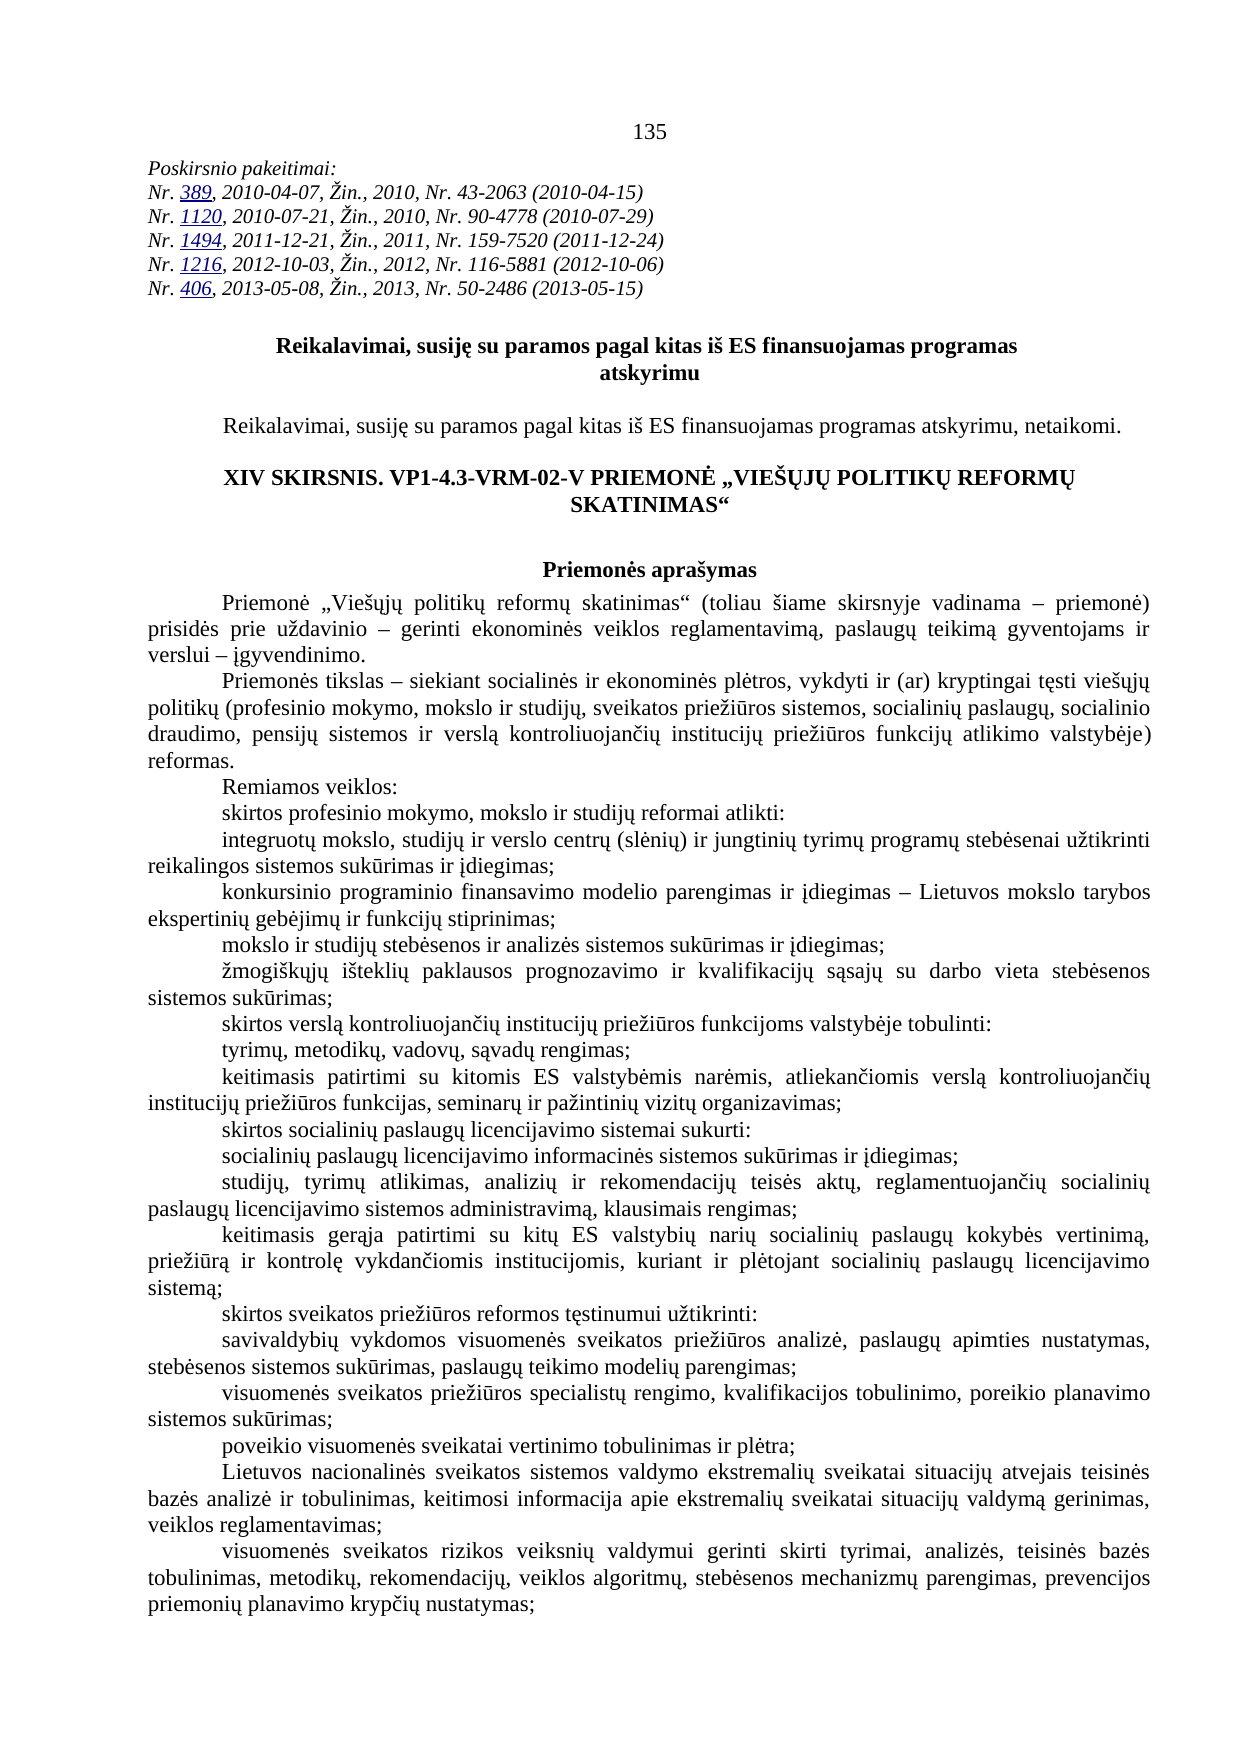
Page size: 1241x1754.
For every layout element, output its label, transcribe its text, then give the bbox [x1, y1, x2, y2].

text Reikalavimai, susiję su paramos pagal kitas iš ES finansuojamas programas atskyrimu, netaikomi. [148, 412, 1152, 438]
text Nr. 1120, 2010-07-21, Žin., 2010, Nr. 90-4778 (2010-07-29) [148, 204, 1152, 228]
text visuomenės sveikatos rizikos veiksnių valdymui gerinti skirti tyrimai, analizės, teisinės bazės tobulinimas, metodikų, rekomendacijų, veiklos algoritmų, stebėsenos mechanizmų parengimas, prevencijos priemonių planavimo krypčių nustatymas; [148, 1537, 1152, 1616]
text konkursinio programinio finansavimo modelio parengimas ir įdiegimas – Lietuvos mokslo tarybos ekspertinių gebėjimų ir funkcijų stiprinimas; [148, 878, 1152, 931]
text Lietuvos nacionalinės sveikatos sistemos valdymo ekstremalių sveikatai situacijų atvejais teisinės bazės analizė ir tobulinimas, keitimosi informacija apie ekstremalių sveikatai situacijų valdymą gerinimas, veiklos reglamentavimas; [148, 1458, 1152, 1537]
text tyrimų, metodikų, vadovų, sąvadų rengimas; [148, 1037, 1152, 1063]
text socialinių paslaugų licencijavimo informacinės sistemos sukūrimas ir įdiegimas; [148, 1142, 1152, 1168]
text Remiamos veiklos: [148, 773, 1152, 799]
text keitimasis gerąja patirtimi su kitų ES valstybių narių socialinių paslaugų kokybės vertinimą, priežiūrą ir kontrolę vykdančiomis institucijomis, kuriant ir plėtojant socialinių paslaugų licencijavimo sistemą; [148, 1221, 1152, 1300]
text savivaldybių vykdomos visuomenės sveikatos priežiūros analizė, paslaugų apimties nustatymas, stebėsenos sistemos sukūrimas, paslaugų teikimo modelių parengimas; [148, 1326, 1152, 1379]
text Priemonė „Viešųjų politikų reformų skatinimas“ (toliau šiame skirsnyje vadinama – priemonė) prisidės prie uždavinio – gerinti ekonominės veiklos reglamentavimą, paslaugų teikimą gyventojams ir verslui – įgyvendinimo. [148, 588, 1152, 668]
text skirtos verslą kontroliuojančių institucijų priežiūros funkcijoms valstybėje tobulinti: [148, 1010, 1152, 1037]
text skirtos profesinio mokymo, mokslo ir studijų reformai atlikti: [148, 799, 1152, 826]
text Nr. 1494, 2011-12-21, Žin., 2011, Nr. 159-7520 (2011-12-24) [148, 228, 1152, 252]
text Nr. 389, 2010-04-07, Žin., 2010, Nr. 43-2063 (2010-04-15) [148, 180, 1152, 204]
text keitimasis patirtimi su kitomis ES valstybėmis narėmis, atliekančiomis verslą kontroliuojančių institucijų priežiūros funkcijas, seminarų ir pažintinių vizitų organizavimas; [148, 1063, 1152, 1116]
text XIV SKIRSNIS. VP1-4.3-VRM-02-V PRIEMONĖ „VIEŠŲJŲ POLITIKŲ REFORMŲ SKATINIMAS“ [148, 464, 1152, 517]
text studijų, tyrimų atlikimas, analizių ir rekomendacijų teisės aktų, reglamentuojančių socialinių paslaugų licencijavimo sistemos administravimą, klausimais rengimas; [148, 1168, 1152, 1221]
text integruotų mokslo, studijų ir verslo centrų (slėnių) ir jungtinių tyrimų programų stebėsenai užtikrinti reikalingos sistemos sukūrimas ir įdiegimas; [148, 826, 1152, 878]
text Priemonės aprašymas [148, 556, 1152, 582]
text skirtos sveikatos priežiūros reformos tęstinumui užtikrinti: [148, 1300, 1152, 1326]
text mokslo ir studijų stebėsenos ir analizės sistemos sukūrimas ir įdiegimas; [148, 931, 1152, 957]
text Reikalavimai, susiję su paramos pagal kitas iš ES finansuojamas programas atskyrimu [148, 333, 1152, 385]
text visuomenės sveikatos priežiūros specialistų rengimo, kvalifikacijos tobulinimo, poreikio planavimo sistemos sukūrimas; [148, 1379, 1152, 1432]
text skirtos socialinių paslaugų licencijavimo sistemai sukurti: [148, 1116, 1152, 1142]
text Poskirsnio pakeitimai: [148, 156, 1152, 180]
text žmogiškųjų išteklių paklausos prognozavimo ir kvalifikacijų sąsajų su darbo vieta stebėsenos sistemos sukūrimas; [148, 957, 1152, 1010]
text Priemonės tikslas – siekiant socialinės ir ekonominės plėtros, vykdyti ir (ar) kryptingai tęsti viešųjų politikų (profesinio mokymo, mokslo ir studijų, sveikatos priežiūros sistemos, socialinių paslaugų, socialinio draudimo, pensijų sistemos ir verslą kontroliuojančių institucijų priežiūros funkcijų atlikimo valstybėje) reformas. [148, 668, 1152, 773]
text poveikio visuomenės sveikatai vertinimo tobulinimas ir plėtra; [148, 1432, 1152, 1458]
text Nr. 1216, 2012-10-03, Žin., 2012, Nr. 116-5881 (2012-10-06) [148, 252, 1152, 276]
text Nr. 406, 2013-05-08, Žin., 2013, Nr. 50-2486 (2013-05-15) [148, 276, 1152, 300]
